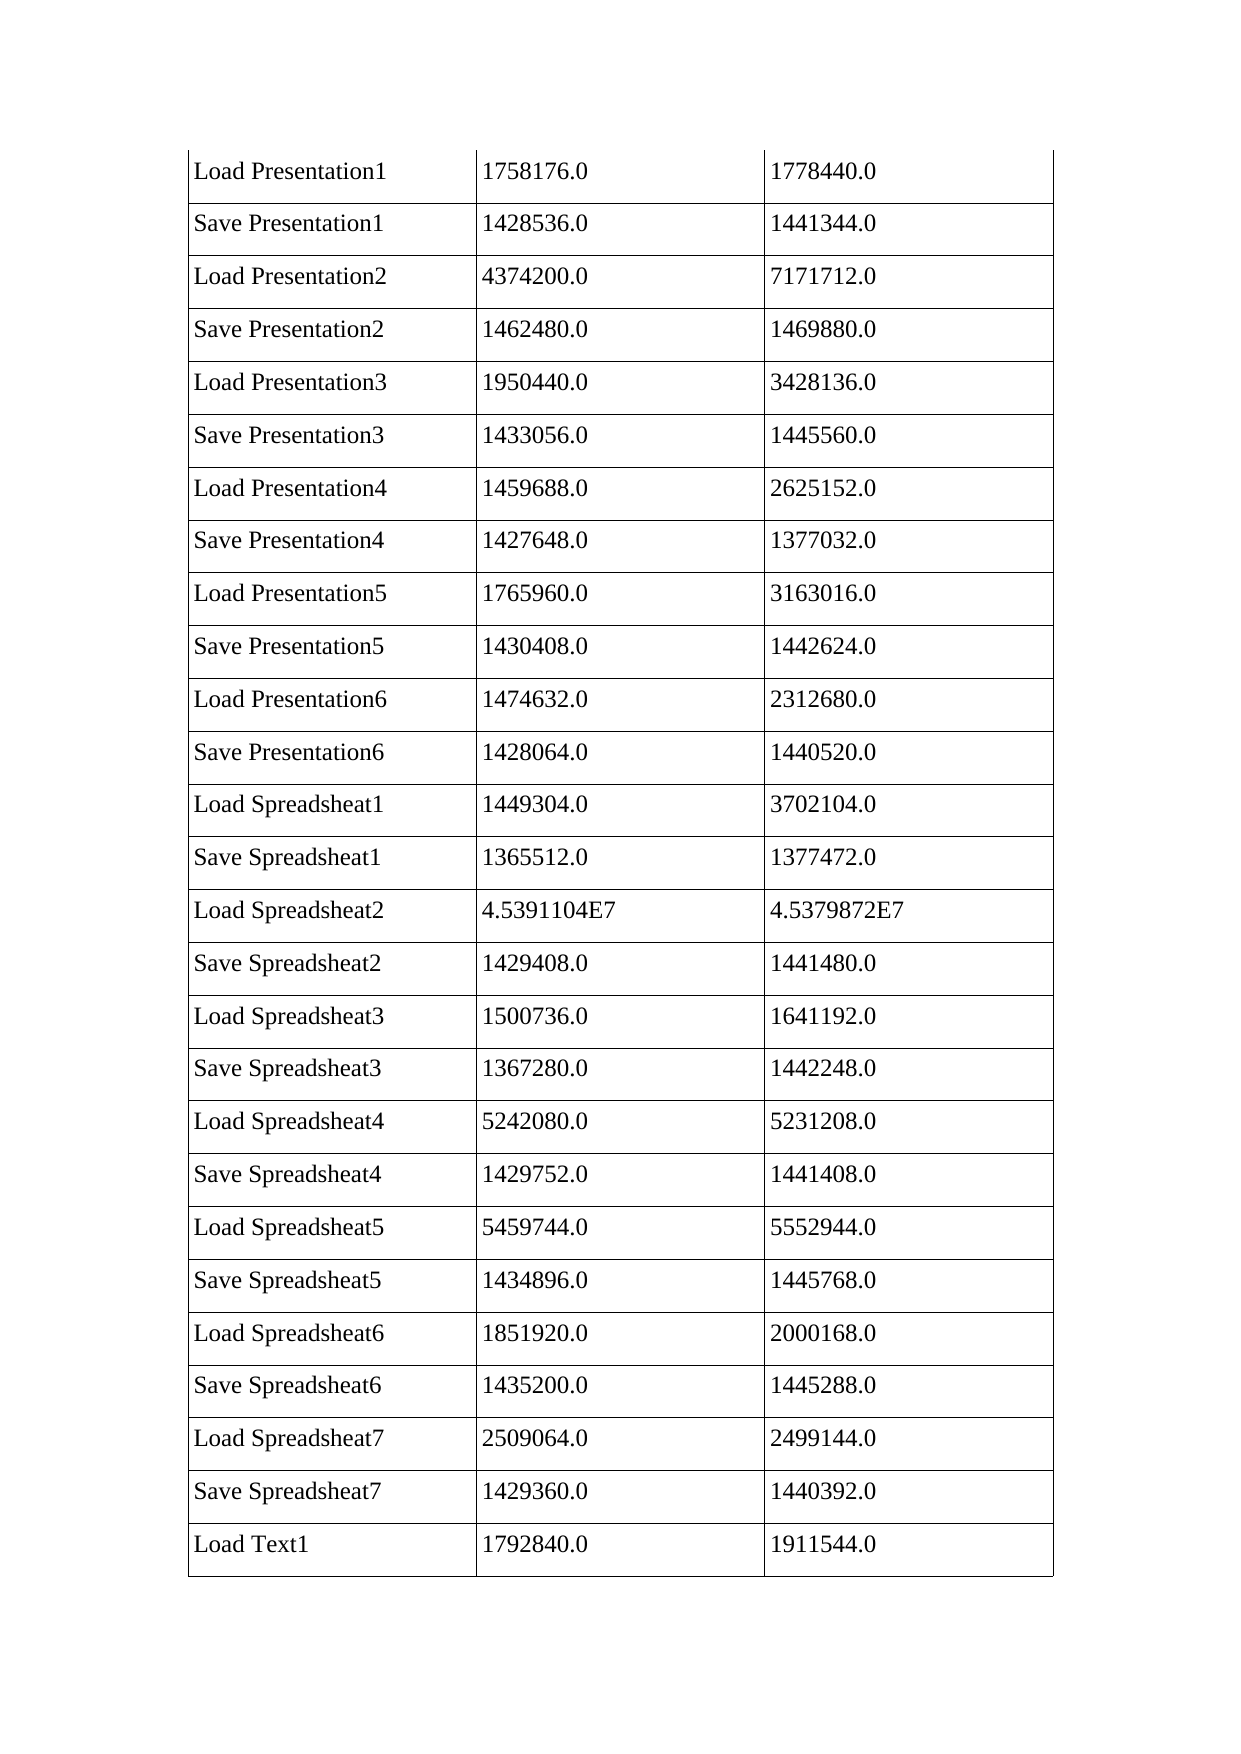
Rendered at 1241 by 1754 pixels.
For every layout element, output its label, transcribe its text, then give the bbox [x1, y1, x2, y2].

table_cell Save Spreadsheat4 [189, 1154, 476, 1206]
table_cell 1442248.0 [765, 1049, 1053, 1100]
table_cell 1429752.0 [477, 1154, 764, 1206]
table_cell 1440520.0 [765, 732, 1053, 784]
table_cell 1377472.0 [765, 837, 1053, 889]
table_cell 1435200.0 [477, 1366, 764, 1417]
table_cell Load Presentation6 [189, 679, 476, 731]
table_cell 1778440.0 [765, 150, 1053, 203]
table_cell 1442624.0 [765, 626, 1053, 678]
table_cell Load Presentation5 [189, 573, 476, 625]
table_cell 1641192.0 [765, 996, 1053, 1048]
table_cell 1445288.0 [765, 1366, 1053, 1417]
table_cell 1500736.0 [477, 996, 764, 1048]
table_cell 1445768.0 [765, 1260, 1053, 1312]
table_cell 1441344.0 [765, 204, 1053, 255]
table_cell Load Spreadsheat2 [189, 890, 476, 942]
table_cell Load Spreadsheat1 [189, 785, 476, 836]
table_cell Save Presentation2 [189, 309, 476, 361]
table_cell Load Spreadsheat5 [189, 1207, 476, 1259]
table_cell 5459744.0 [477, 1207, 764, 1259]
table_cell 1474632.0 [477, 679, 764, 731]
table_cell 1441480.0 [765, 943, 1053, 995]
table_cell Load Presentation1 [189, 150, 476, 203]
table_cell 4.5391104E7 [477, 890, 764, 942]
table_cell 1441408.0 [765, 1154, 1053, 1206]
table_cell Save Presentation4 [189, 521, 476, 572]
table_cell Save Presentation3 [189, 415, 476, 467]
table_cell Load Presentation2 [189, 256, 476, 308]
table_cell 2312680.0 [765, 679, 1053, 731]
table_cell 1950440.0 [477, 362, 764, 414]
table_cell 1445560.0 [765, 415, 1053, 467]
table_cell 1365512.0 [477, 837, 764, 889]
table_cell 3428136.0 [765, 362, 1053, 414]
table_cell Save Spreadsheat1 [189, 837, 476, 889]
table_cell 5552944.0 [765, 1207, 1053, 1259]
table_cell 2625152.0 [765, 468, 1053, 520]
table_cell Load Spreadsheat6 [189, 1313, 476, 1365]
table_cell 1434896.0 [477, 1260, 764, 1312]
table_cell 1428064.0 [477, 732, 764, 784]
table_cell 4374200.0 [477, 256, 764, 308]
table_cell 1377032.0 [765, 521, 1053, 572]
table_cell 7171712.0 [765, 256, 1053, 308]
table_cell 2000168.0 [765, 1313, 1053, 1365]
table_cell 1462480.0 [477, 309, 764, 361]
table_cell 2499144.0 [765, 1418, 1053, 1470]
table_cell 1449304.0 [477, 785, 764, 836]
table_cell 1427648.0 [477, 521, 764, 572]
table_cell 3163016.0 [765, 573, 1053, 625]
table_cell 3702104.0 [765, 785, 1053, 836]
table_cell 5242080.0 [477, 1101, 764, 1153]
table_cell 1440392.0 [765, 1471, 1053, 1523]
table_cell Save Presentation1 [189, 204, 476, 255]
table_cell 1428536.0 [477, 204, 764, 255]
table_cell Save Presentation6 [189, 732, 476, 784]
table_cell 2509064.0 [477, 1418, 764, 1470]
table_cell Save Presentation5 [189, 626, 476, 678]
table_cell 5231208.0 [765, 1101, 1053, 1153]
table_cell 1433056.0 [477, 415, 764, 467]
table_cell 1851920.0 [477, 1313, 764, 1365]
table_cell 4.5379872E7 [765, 890, 1053, 942]
table_cell Save Spreadsheat3 [189, 1049, 476, 1100]
table_cell 1459688.0 [477, 468, 764, 520]
table_cell Load Presentation3 [189, 362, 476, 414]
table_cell 1429360.0 [477, 1471, 764, 1523]
table_cell Save Spreadsheat7 [189, 1471, 476, 1523]
table_cell Load Spreadsheat4 [189, 1101, 476, 1153]
table_cell Save Spreadsheat6 [189, 1366, 476, 1417]
table_cell 1765960.0 [477, 573, 764, 625]
table_cell 1430408.0 [477, 626, 764, 678]
table_cell 1911544.0 [765, 1524, 1053, 1576]
table_cell Save Spreadsheat2 [189, 943, 476, 995]
table_cell Save Spreadsheat5 [189, 1260, 476, 1312]
table_cell Load Text1 [189, 1524, 476, 1576]
table_cell 1429408.0 [477, 943, 764, 995]
table_cell 1367280.0 [477, 1049, 764, 1100]
table_cell Load Spreadsheat7 [189, 1418, 476, 1470]
table_cell 1469880.0 [765, 309, 1053, 361]
table_cell Load Presentation4 [189, 468, 476, 520]
table_cell 1792840.0 [477, 1524, 764, 1576]
table_cell 1758176.0 [477, 150, 764, 203]
table_cell Load Spreadsheat3 [189, 996, 476, 1048]
